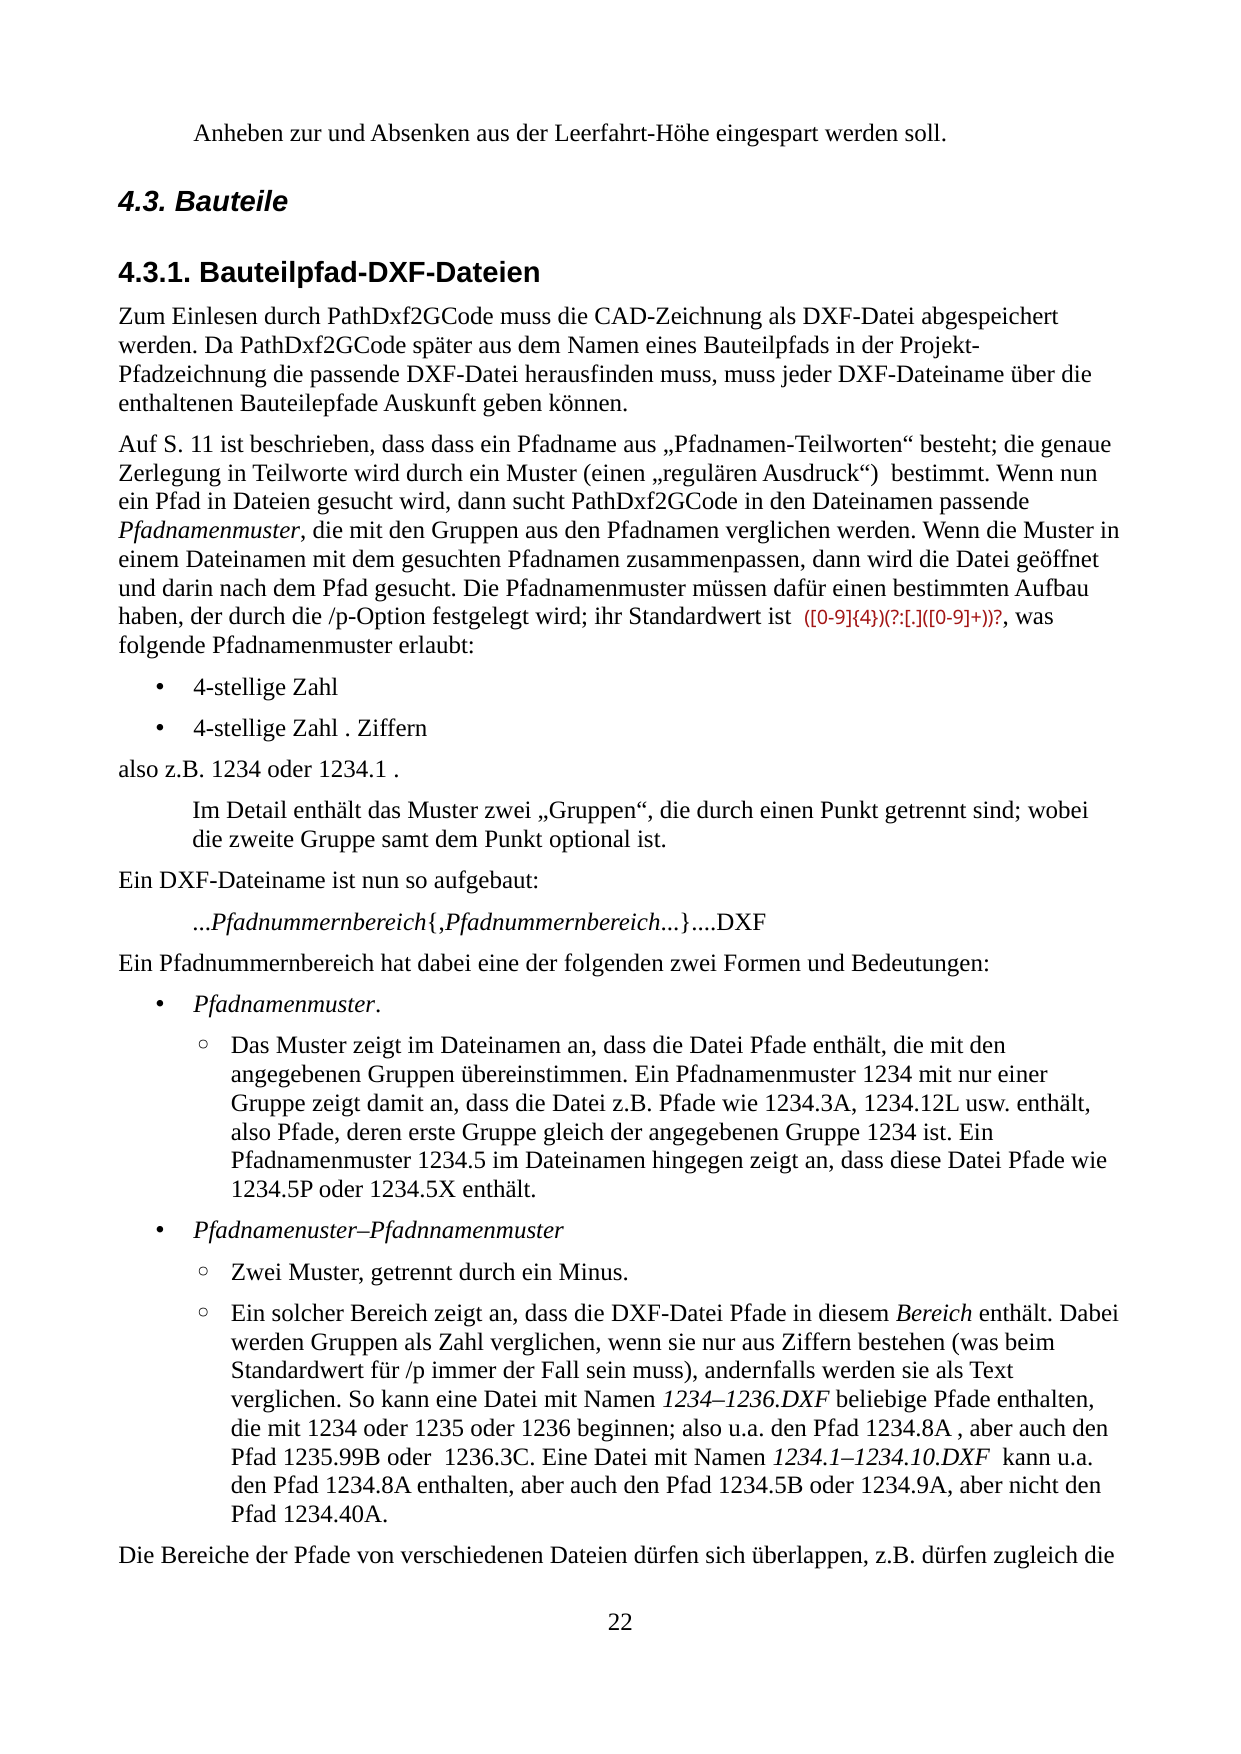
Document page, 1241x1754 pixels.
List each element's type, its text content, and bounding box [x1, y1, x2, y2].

list Pfadnamenuster–Pfadnnamenmuster [156, 1216, 1122, 1244]
text Im Detail enthält das Muster zwei „Gruppen“, die durch einen Punkt getrennt sind; wobei die zweite Gruppe samt dem Punkt optional ist. [192, 796, 1122, 853]
list Pfadnamenmuster. [156, 989, 1122, 1018]
text ...Pfadnummernbereich{,Pfadnummernbereich...}....DXF [118, 907, 1122, 936]
list Ein solcher Bereich zeigt an, dass die DXF-Datei Pfade in diesem Bereich enthält. Dabei werden Gruppen als Zahl verglichen, wenn sie nur aus Ziffern bestehen (was beim Standardwert für /p immer der Fall sein muss), andernfalls werden sie als Text verglichen. So kann eine Datei mit Namen 1234–1236.DXF beliebige Pfade enthalten, die mit 1234 oder 1235 oder 1236 beginnen; also u.a. den Pfad 1234.8A , aber auch den Pfad 1235.99B oder 1236.3C. Eine Datei mit Namen 1234.1–1234.10.DXF kann u.a. den Pfad 1234.8A enthalten, aber auch den Pfad 1234.5B oder 1234.9A, aber nicht den Pfad 1234.40A. [193, 1298, 1122, 1528]
list Anheben zur und Absenken aus der Leerfahrt-Höhe eingespart werden soll. [156, 118, 1122, 147]
list Das Muster zeigt im Dateinamen an, dass die Datei Pfade enthält, die mit den angegebenen Gruppen übereinstimmen. Ein Pfadnamenmuster 1234 mit nur einer Gruppe zeigt damit an, dass die Datei z.B. Pfade wie 1234.3A, 1234.12L usw. enthält, also Pfade, deren erste Gruppe gleich der angegebenen Gruppe 1234 ist. Ein Pfadnamenmuster 1234.5 im Dateinamen hingegen zeigt an, dass diese Datei Pfade wie 1234.5P oder 1234.5X enthält. [193, 1031, 1122, 1203]
subtitle 4.3.1. Bauteilpfad-DXF-Dateien [118, 255, 1122, 289]
text Zum Einlesen durch PathDxf2GCode muss die CAD-Zeichnung als DXF-Datei abgespeichert werden. Da PathDxf2GCode später aus dem Namen eines Bauteilpfads in der Projekt-Pfadzeichnung die passende DXF-Datei herausfinden muss, muss jeder DXF-Dateiname über die enthaltenen Bauteilepfade Auskunft geben können. [118, 301, 1122, 416]
text Ein Pfadnummernbereich hat dabei eine der folgenden zwei Formen und Bedeutungen: [118, 948, 1122, 977]
text Die Bereiche der Pfade von verschiedenen Dateien dürfen sich überlappen, z.B. dürfen zugleich die [118, 1541, 1122, 1569]
list 4-stellige Zahl [156, 672, 1122, 701]
list Zwei Muster, getrennt durch ein Minus. [193, 1257, 1122, 1286]
list 4-stellige Zahl . Ziffern [156, 713, 1122, 742]
text Auf S. 10 ist beschrieben, dass dass ein Pfadname aus „Pfadnamen-Teilworten“ besteht; die genaue Zerlegung in Teilworte wird durch ein Muster (einen „regulären Ausdruck“) bestimmt. Wenn nun ein Pfad in Dateien gesucht wird, dann sucht PathDxf2GCode in den Dateinamen passende Pfadnamenmuster, die mit den Gruppen aus den Pfadnamen verglichen werden. Wenn die Muster in einem Dateinamen mit dem gesuchten Pfadnamen zusammenpassen, dann wird die Datei geöffnet und darin nach dem Pfad gesucht. Die Pfadnamenmuster müssen dafür einen bestimmten Aufbau haben, der durch die /p-Option festgelegt wird; ihr Standardwert ist ([0-9]{4})(?:[.]([0-9]+))?, was folgende Pfadnamenmuster erlaubt: [118, 429, 1122, 659]
text also z.B. 1234 oder 1234.1 . [118, 754, 1122, 783]
subtitle 4.3. Bauteile [118, 184, 1122, 218]
text Ein DXF-Dateiname ist nun so aufgebaut: [118, 866, 1122, 894]
